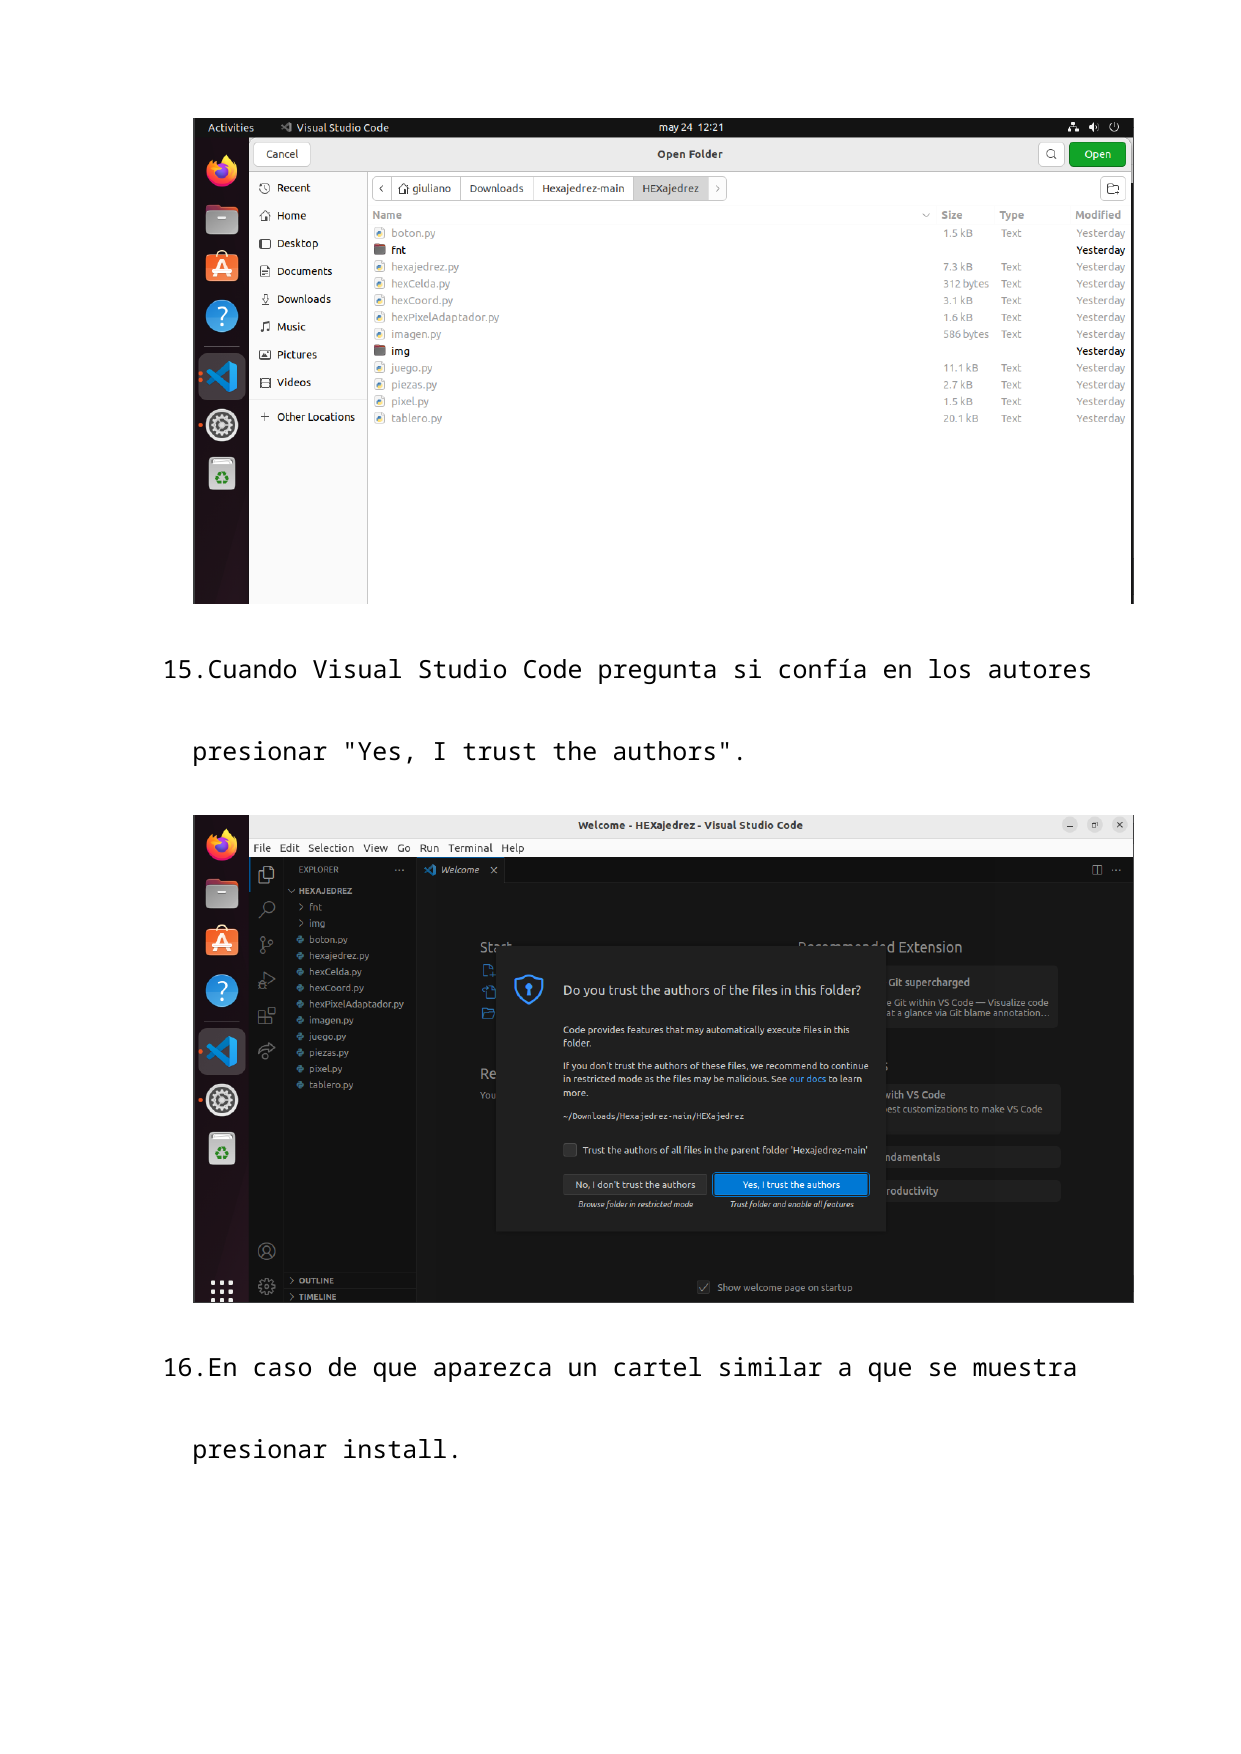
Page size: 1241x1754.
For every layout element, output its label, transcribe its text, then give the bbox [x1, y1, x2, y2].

list Cuando Visual Studio Code pregunta si confía en los autores presionar "Yes, I trust the authors". [162, 652, 1122, 767]
list En caso de que aparezca un cartel similar a que se muestra presionar install. [162, 1350, 1122, 1466]
picture [193, 815, 1134, 1303]
picture [193, 118, 1134, 604]
